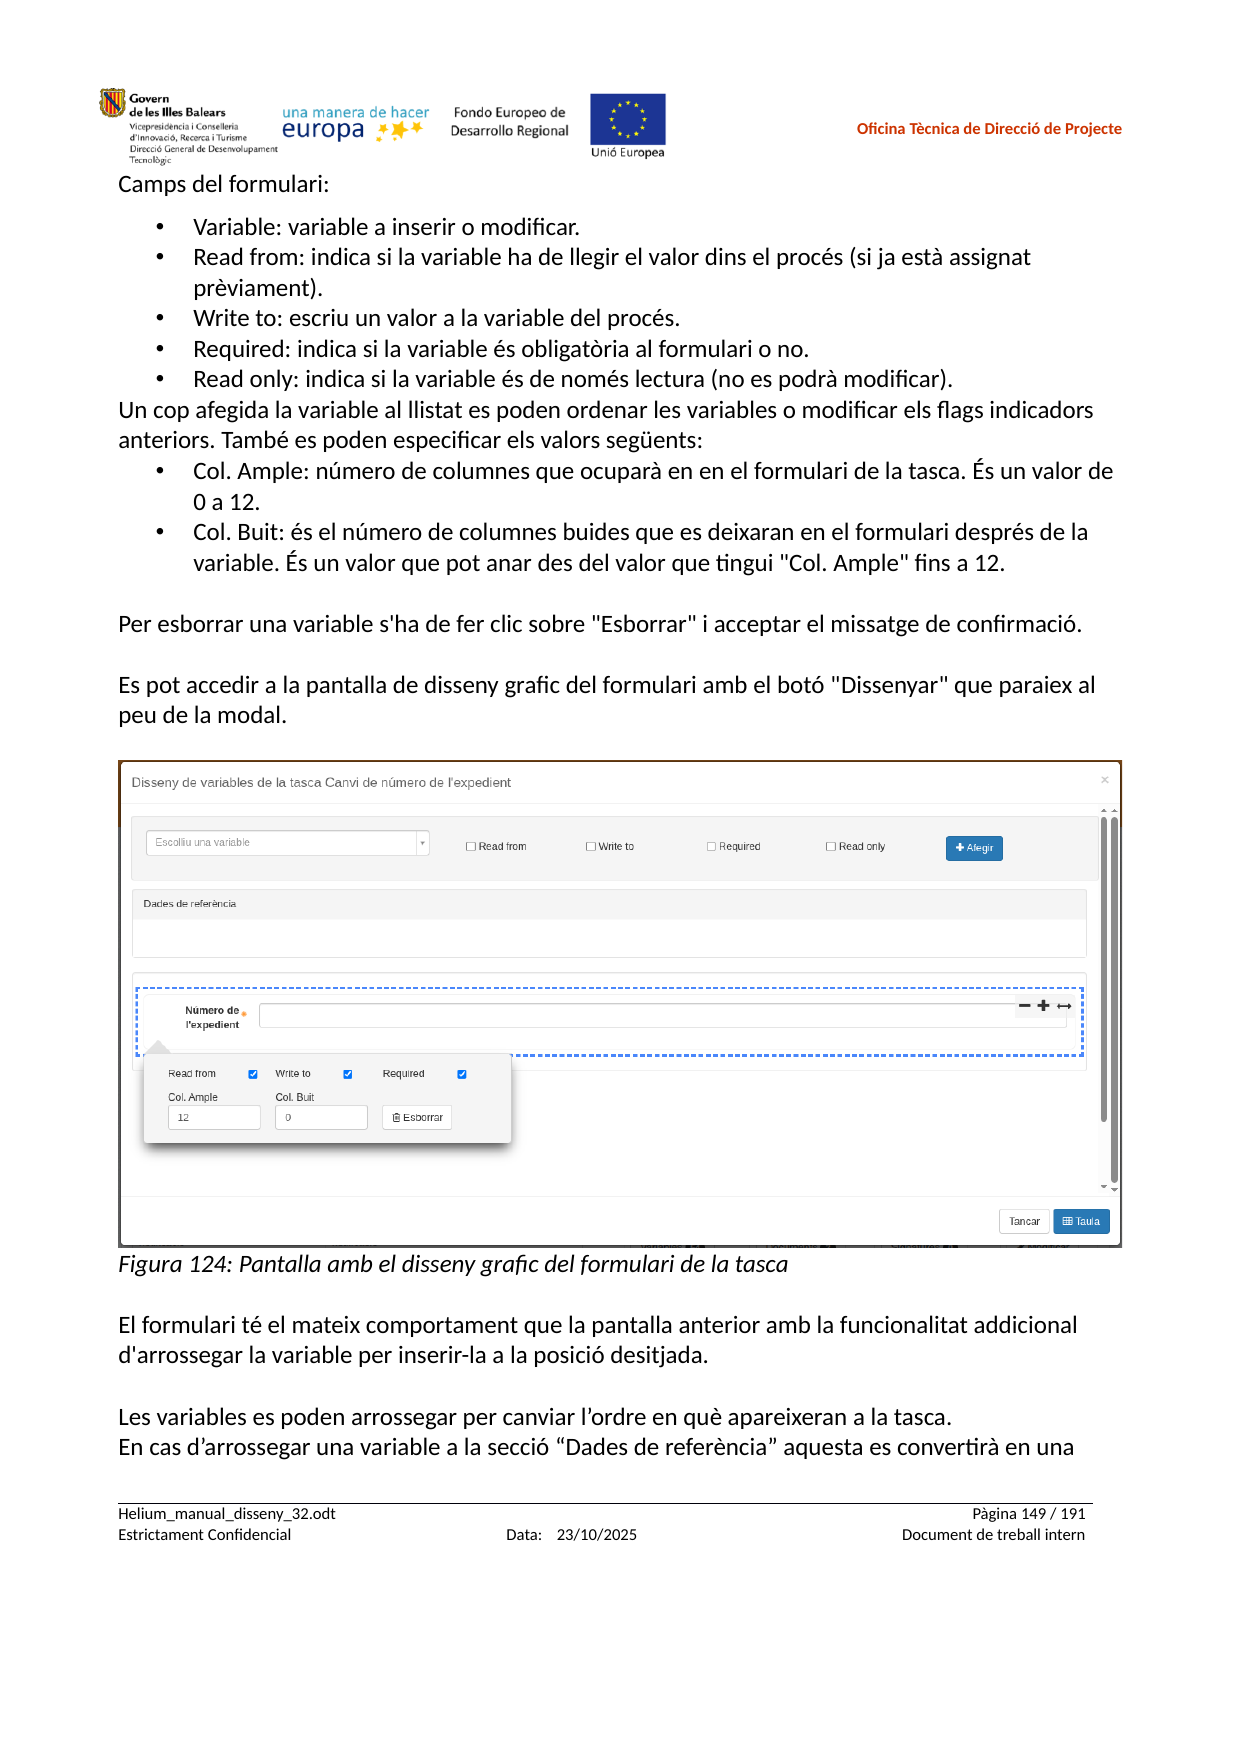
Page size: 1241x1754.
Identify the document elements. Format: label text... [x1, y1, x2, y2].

list Variable: variable a inserir o modificar. [156, 211, 1122, 241]
list Required: indica si la variable és obligatòria al formulari o no. [156, 333, 1122, 363]
text Es pot accedir a la pantalla de disseny grafic del formulari amb el botó "Dissenyar" que paraiex al peu de la modal. [118, 669, 1122, 730]
picture [99, 87, 668, 166]
text El formulari té el mateix comportament que la pantalla anterior amb la funcionalitat addicional d'arrossegar la variable per inserir-la a la posició desitjada. [118, 1309, 1122, 1370]
list Read only: indica si la variable és de només lectura (no es podrà modificar). [156, 363, 1122, 394]
text En cas d’arrossegar una variable a la secció “Dades de referència” aquesta es convertirà en una [118, 1431, 1122, 1462]
text Per esborrar una variable s'ha de fer clic sobre "Esborrar" i acceptar el missatge de confirmació. [118, 608, 1122, 638]
list Read from: indica si la variable ha de llegir el valor dins el procés (si ja està assignat prèviament). [156, 241, 1122, 302]
list Write to: escriu un valor a la variable del procés. [156, 302, 1122, 333]
text Figura 124: Pantalla amb el disseny grafic del formulari de la tasca [118, 1248, 1122, 1278]
list Col. Buit: és el número de columnes buides que es deixaran en el formulari després de la variable. És un valor que pot anar des del valor que tingui "Col. Ample" fins a 12. [156, 516, 1122, 577]
text Un cop afegida la variable al llistat es poden ordenar les variables o modificar els flags indicadors anteriors. També es poden especificar els valors següents: [118, 394, 1122, 455]
picture [118, 760, 1123, 1248]
list Col. Ample: número de columnes que ocuparà en en el formulari de la tasca. És un valor de 0 a 12. [156, 455, 1122, 516]
text Les variables es poden arrossegar per canviar l’ordre en què apareixeran a la tasca. [118, 1401, 1122, 1431]
text Camps del formulari: [118, 168, 1122, 198]
